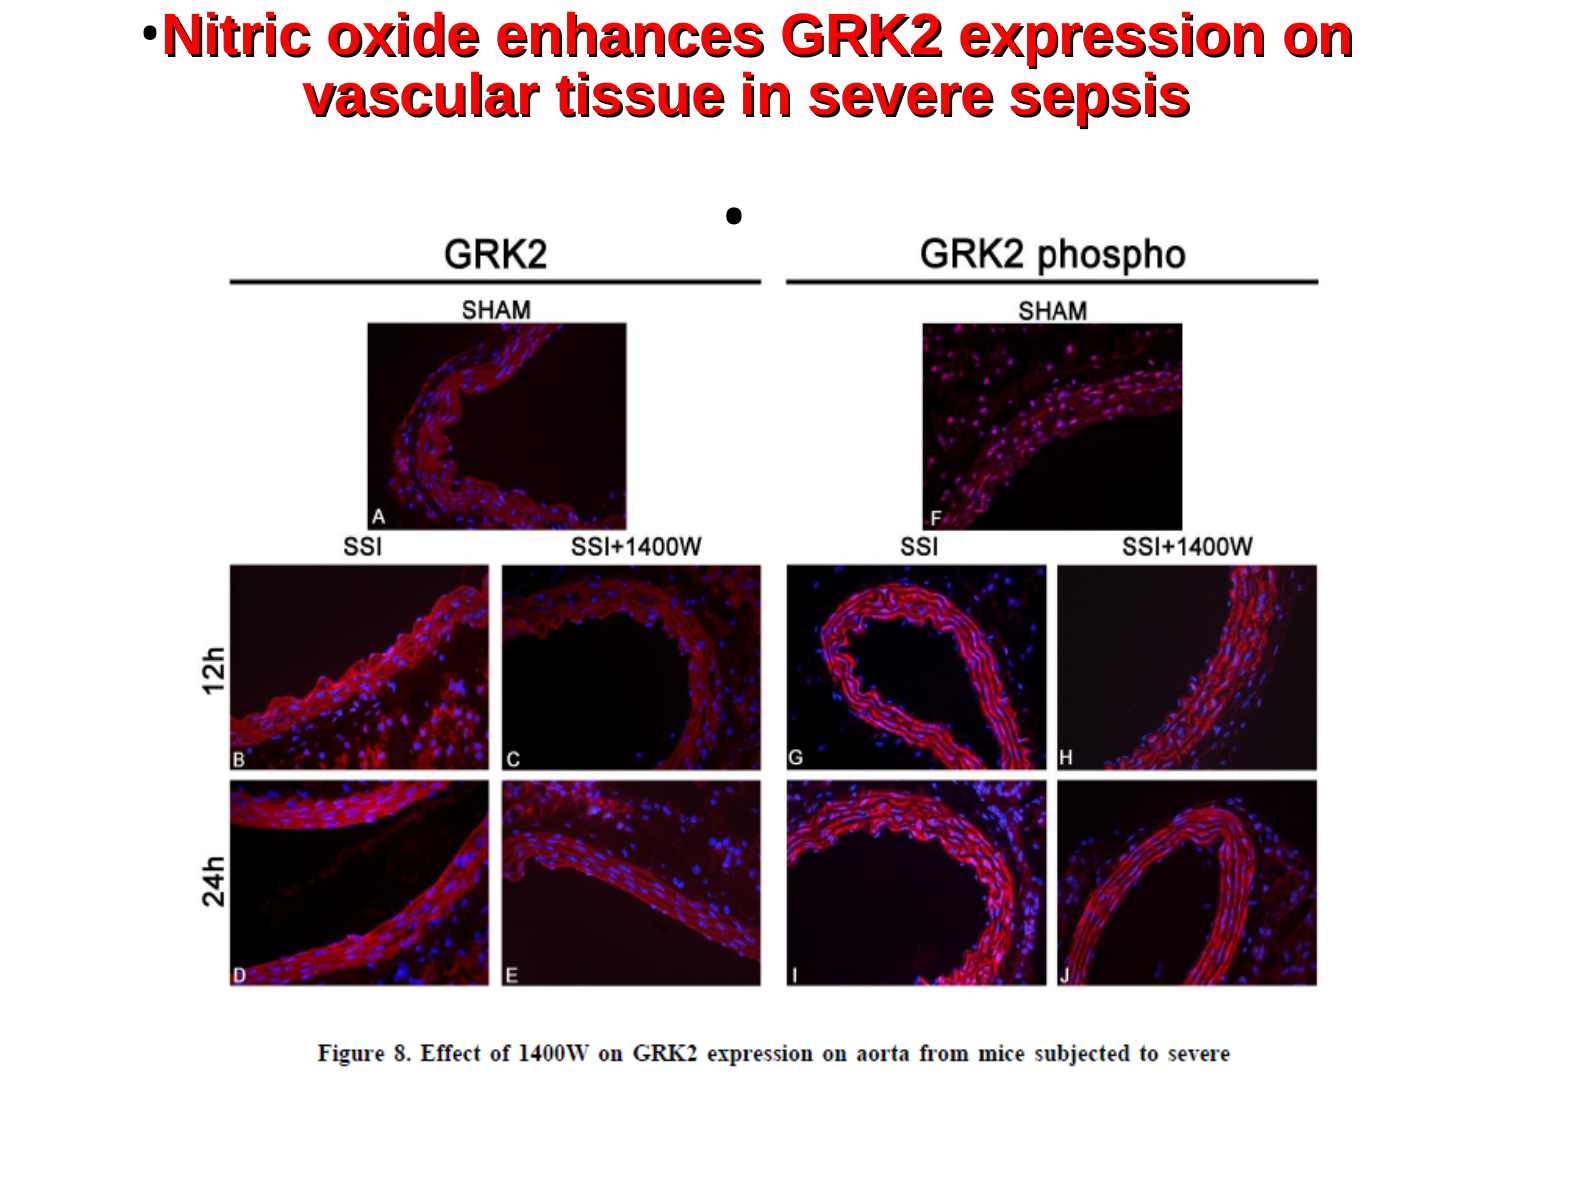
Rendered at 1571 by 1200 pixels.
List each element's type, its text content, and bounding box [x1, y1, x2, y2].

picture [171, 248, 1400, 1073]
text_box Nitric oxide enhances GRK2 expression on vascular tissue in severe sepsis [0, 0, 1495, 248]
